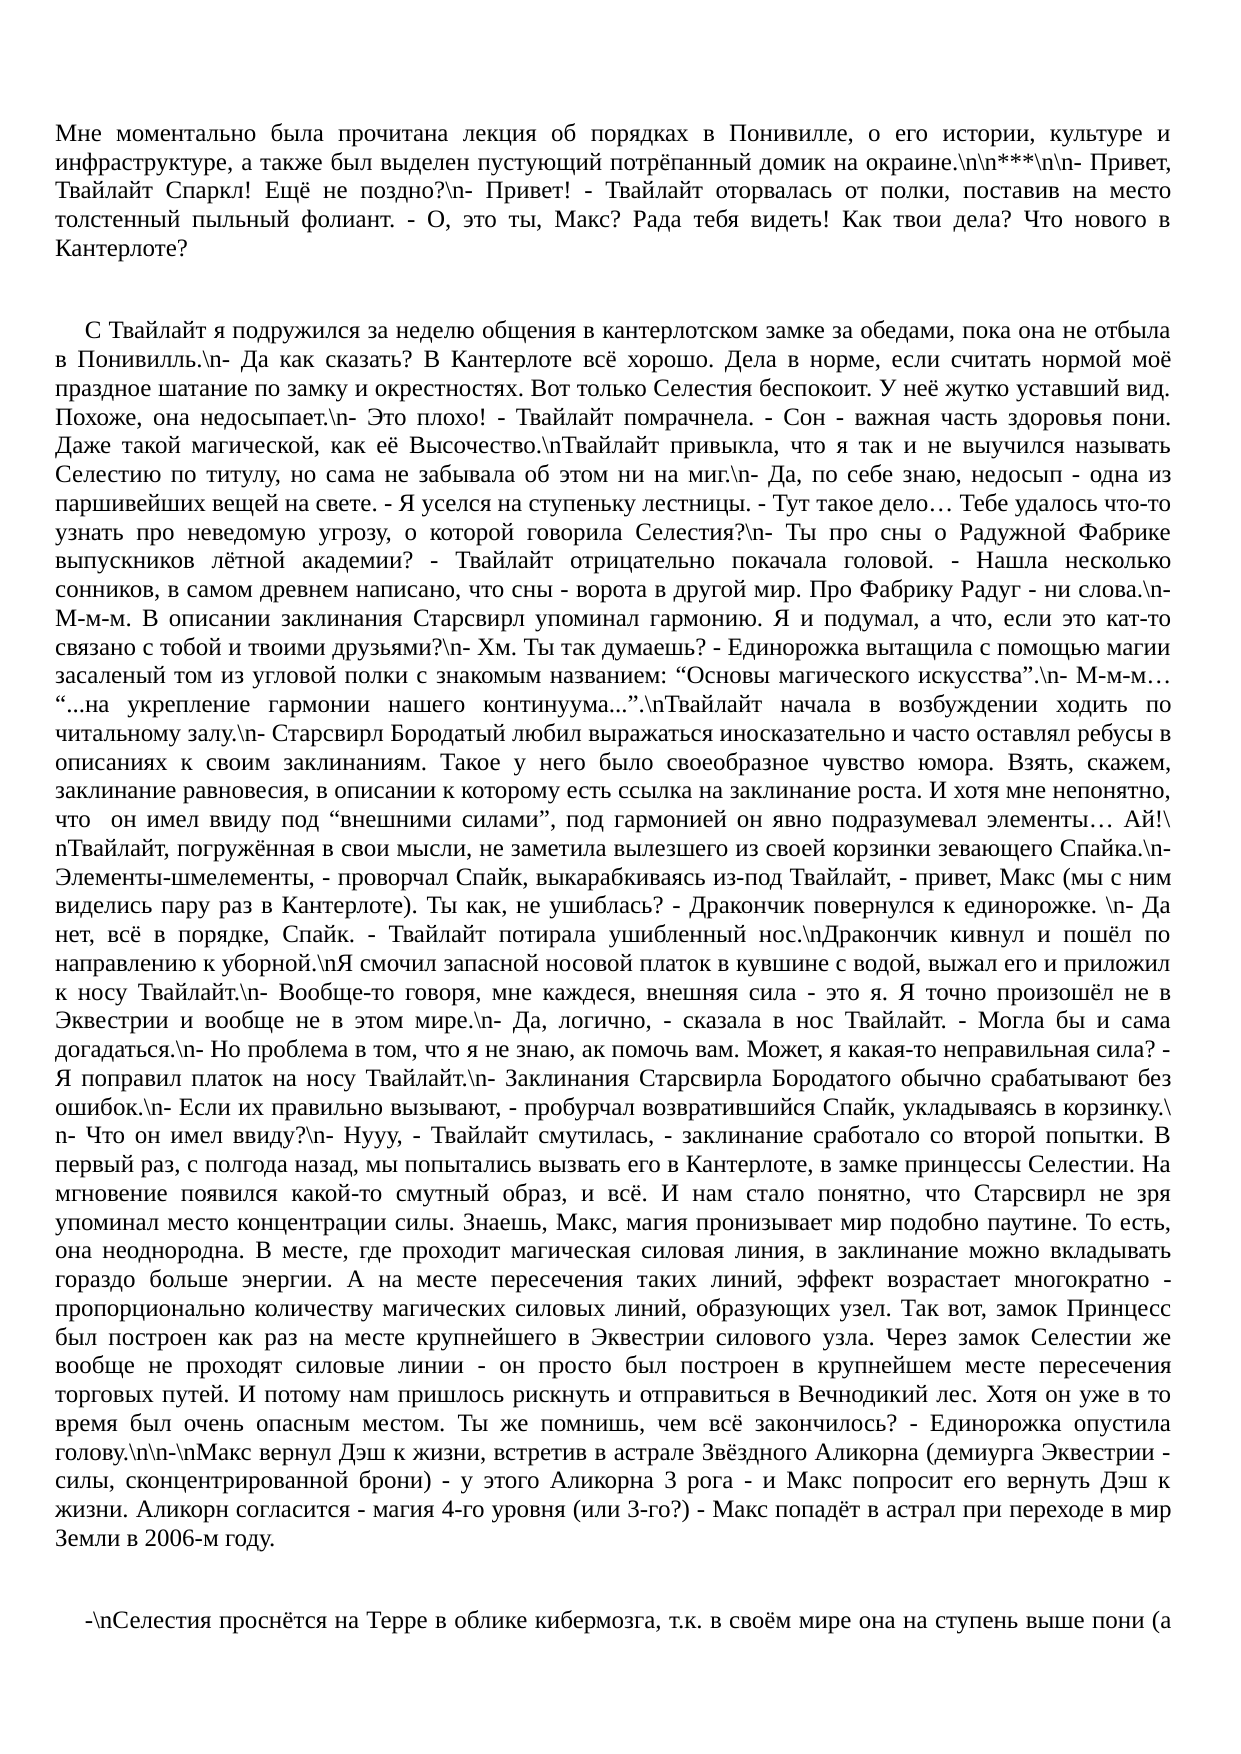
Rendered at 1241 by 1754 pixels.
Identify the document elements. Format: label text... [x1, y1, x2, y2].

text С Твайлайт я подружился за неделю общения в кантерлотском замке за обедами, пока она не отбыла в Понивилль.\n- Да как сказать? В Кантерлоте всё хорошо. Дела в норме, если считать нормой моё праздное шатание по замку и окрестностях. Вот только Селестия беспокоит. У неё жутко уставший вид. Похоже, она недосыпает.\n- Это плохо! - Твайлайт помрачнела. - Сон - важная часть здоровья пони. Даже такой магической, как её Высочество.\nТвайлайт привыкла, что я так и не выучился называть Селестию по титулу, но сама не забывала об этом ни на миг.\n- Да, по себе знаю, недосып - одна из паршивейших вещей на свете. - Я уселся на ступеньку лестницы. - Тут такое дело… Тебе удалось что-то узнать про неведомую угрозу, о которой говорила Селестия?\n- Ты про сны о Радужной Фабрике выпускников лётной академии? - Твайлайт отрицательно покачала головой. - Нашла несколько сонников, в самом древнем написано, что сны - ворота в другой мир. Про Фабрику Радуг - ни слова.\n- М-м-м. В описании заклинания Старсвирл упоминал гармонию. Я и подумал, а что, если это кат-то связано с тобой и твоими друзьями?\n- Хм. Ты так думаешь? - Единорожка вытащила с помощью магии засаленый том из угловой полки с знакомым названием: “Основы магического искусства”.\n- М-м-м… “...на укрепление гармонии нашего континуума...”.\nТвайлайт начала в возбуждении ходить по читальному залу.\n- Старсвирл Бородатый любил выражаться иносказательно и часто оставлял ребусы в описаниях к своим заклинаниям. Такое у него было своеобразное чувство юмора. Взять, скажем, заклинание равновесия, в описании к которому есть ссылка на заклинание роста. И хотя мне непонятно, что он имел ввиду под “внешними силами”, под гармонией он явно подразумевал элементы… Ай!\nТвайлайт, погружённая в свои мысли, не заметила вылезшего из своей корзинки зевающего Спайка.\n- Элементы-шмелементы, - проворчал Спайк, выкарабкиваясь из-под Твайлайт, - привет, Макс (мы с ним виделись пару раз в Кантерлоте). Ты как, не ушиблась? - Дракончик повернулся к единорожке. \n- Да нет, всё в порядке, Спайк. - Твайлайт потирала ушибленный нос.\nДракончик кивнул и пошёл по направлению к уборной.\nЯ смочил запасной носовой платок в кувшине с водой, выжал его и приложил к носу Твайлайт.\n- Вообще-то говоря, мне каждеся, внешняя сила - это я. Я точно произошёл не в Эквестрии и вообще не в этом мире.\n- Да, логично, - сказала в нос Твайлайт. - Могла бы и сама догадаться.\n- Но проблема в том, что я не знаю, ак помочь вам. Может, я какая-то неправильная сила? - Я поправил платок на носу Твайлайт.\n- Заклинания Старсвирла Бородатого обычно срабатывают без ошибок.\n- Если их правильно вызывают, - пробурчал возвратившийся Спайк, укладываясь в корзинку.\n- Что он имел ввиду?\n- Нууу, - Твайлайт смутилась, - заклинание сработало со второй попытки. В первый раз, с полгода назад, мы попытались вызвать его в Кантерлоте, в замке принцессы Селестии. На мгновение появился какой-то смутный образ, и всё. И нам стало понятно, что Старсвирл не зря упоминал место концентрации силы. Знаешь, Макс, магия пронизывает мир подобно паутине. То есть, она неоднородна. В месте, где проходит магическая силовая линия, в заклинание можно вкладывать гораздо больше энергии. А на месте пересечения таких линий, эффект возрастает многократно - пропорционально количеству магических силовых линий, образующих узел. Так вот, замок Принцесс был построен как раз на месте крупнейшего в Эквестрии силового узла. Через замок Селестии же вообще не проходят силовые линии - он просто был построен в крупнейшем месте пересечения торговых путей. И потому нам пришлось рискнуть и отправиться в Вечнодикий лес. Хотя он уже в то время был очень опасным местом. Ты же помнишь, чем всё закончилось? - Единорожка опустила голову.\n\n-\nМакс вернул Дэш к жизни, встретив в астрале Звёздного Аликорна (демиурга Эквестрии - силы, сконцентрированной брони) - у этого Аликорна 3 рога - и Макс попросит его вернуть Дэш к жизни. Аликорн согласится - магия 4-го уровня (или 3-го?) - Макс попадёт в астрал при переходе в мир Земли в 2006-м году. [55, 316, 1172, 1552]
text -\nСелестия проснётся на Терре в облике кибермозга, т.к. в своём мире она на ступень выше пони (а [55, 1606, 1172, 1634]
text Мне моментально была прочитана лекция об порядках в Понивилле, о его истории, культуре и инфраструктуре, а также был выделен пустующий потрёпанный домик на окраине.\n\n***\n\n- Привет, Твайлайт Спаркл! Ещё не поздно?\n- Привет! - Твайлайт оторвалась от полки, поставив на место толстенный пыльный фолиант. - О, это ты, Макс? Рада тебя видеть! Как твои дела? Что нового в Кантерлоте? [55, 118, 1172, 262]
